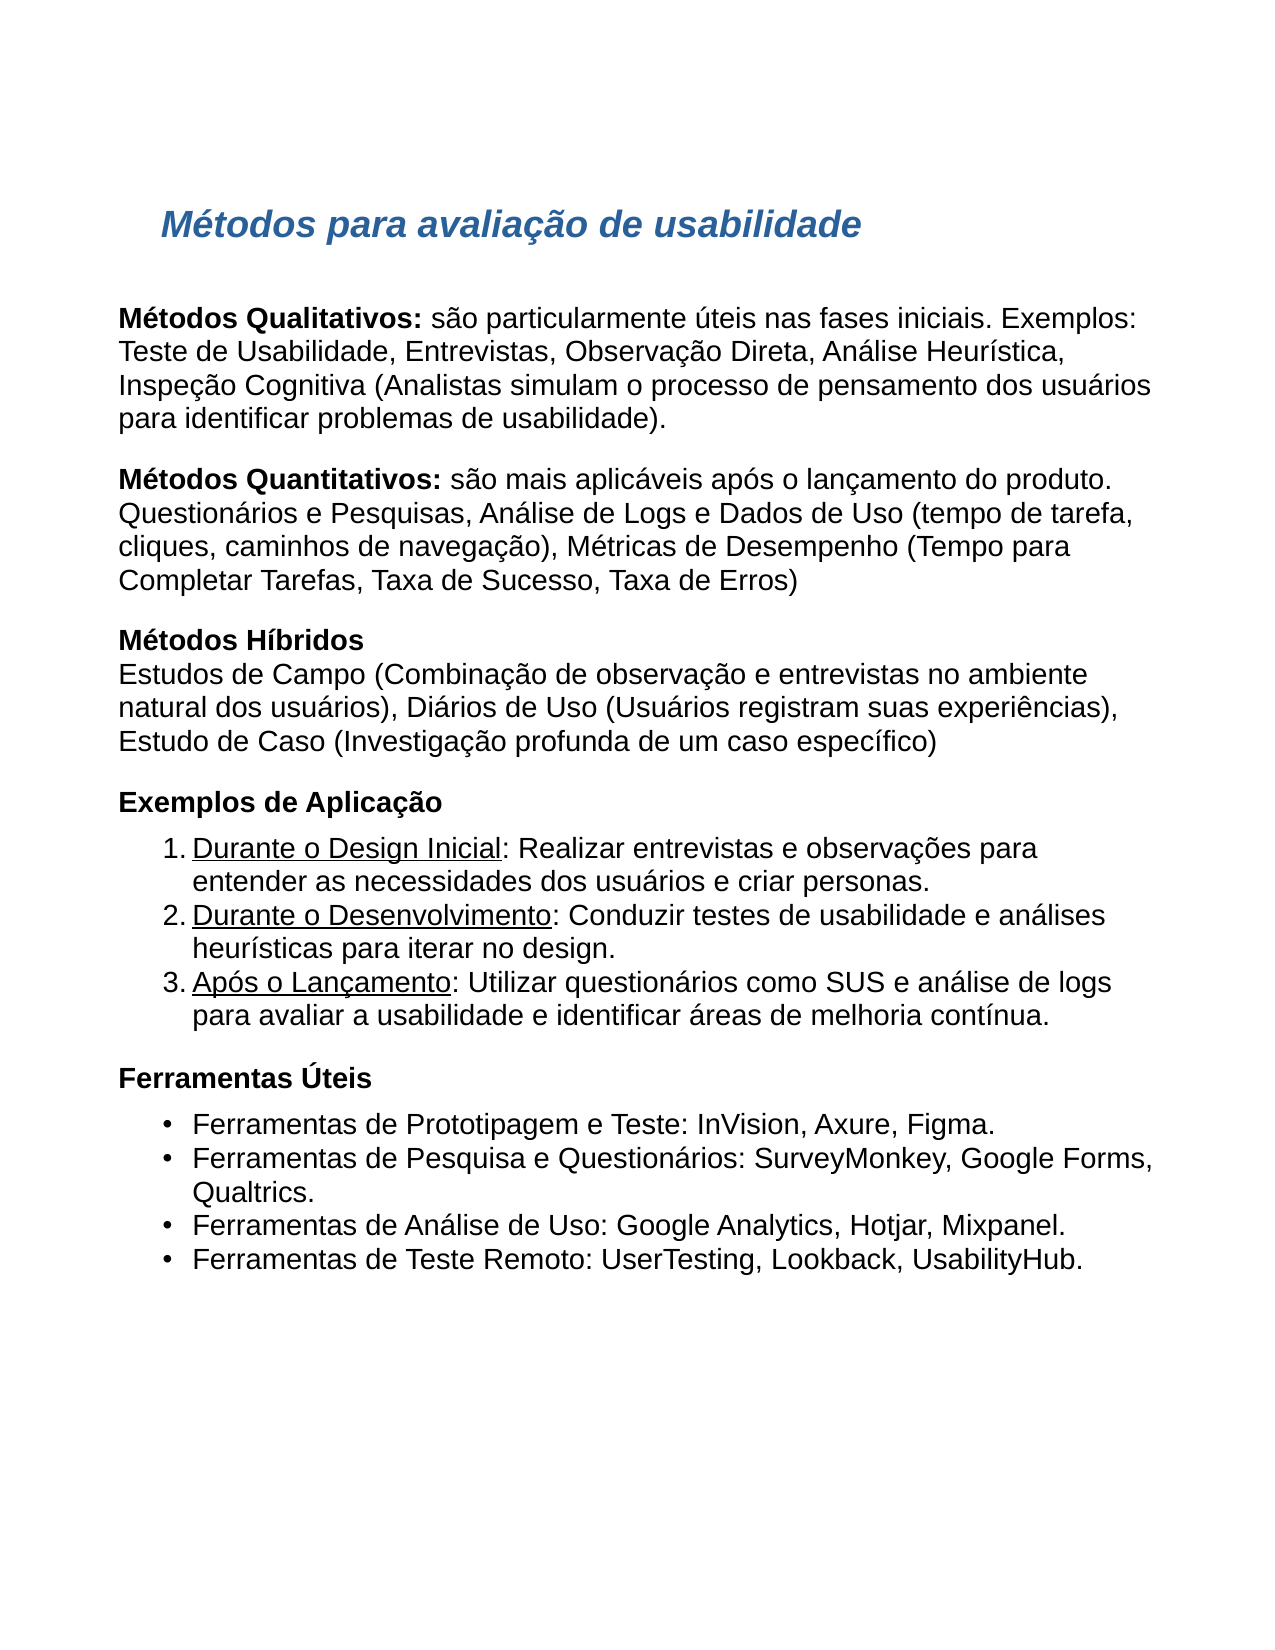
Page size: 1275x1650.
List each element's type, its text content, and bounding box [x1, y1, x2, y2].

list Ferramentas de Pesquisa e Questionários: SurveyMonkey, Google Forms, Qualtrics. [162, 1141, 1157, 1208]
subtitle Métodos Quantitativos: são mais aplicáveis após o lançamento do produto. Questionários e Pesquisas, Análise de Logs e Dados de Uso (tempo de tarefa, cliques, caminhos de navegação), Métricas de Desempenho (Tempo para Completar Tarefas, Taxa de Sucesso, Taxa de Erros) [118, 462, 1157, 596]
subtitle Ferramentas Úteis [118, 1061, 1157, 1094]
subtitle Métodos Qualitativos: são particularmente úteis nas fases iniciais. Exemplos: Teste de Usabilidade, Entrevistas, Observação Direta, Análise Heurística, Inspeção Cognitiva (Analistas simulam o processo de pensamento dos usuários para identificar problemas de usabilidade). [118, 301, 1157, 435]
list Ferramentas de Teste Remoto: UserTesting, Lookback, UsabilityHub. [162, 1242, 1157, 1276]
list Durante o Desenvolvimento: Conduzir testes de usabilidade e análises heurísticas para iterar no design. [162, 898, 1157, 965]
list Ferramentas de Prototipagem e Teste: InVision, Axure, Figma. [162, 1107, 1157, 1141]
subtitle Métodos para avaliação de usabilidade [118, 201, 1157, 245]
list Após o Lançamento: Utilizar questionários como SUS e análise de logs para avaliar a usabilidade e identificar áreas de melhoria contínua. [162, 965, 1157, 1032]
list Durante o Design Inicial: Realizar entrevistas e observações para entender as necessidades dos usuários e criar personas. [162, 831, 1157, 898]
subtitle Métodos Híbridos Estudos de Campo (Combinação de observação e entrevistas no ambiente natural dos usuários), Diários de Uso (Usuários registram suas experiências), Estudo de Caso (Investigação profunda de um caso específico) [118, 623, 1157, 757]
list Ferramentas de Análise de Uso: Google Analytics, Hotjar, Mixpanel. [162, 1208, 1157, 1242]
subtitle Exemplos de Aplicação [118, 784, 1157, 818]
